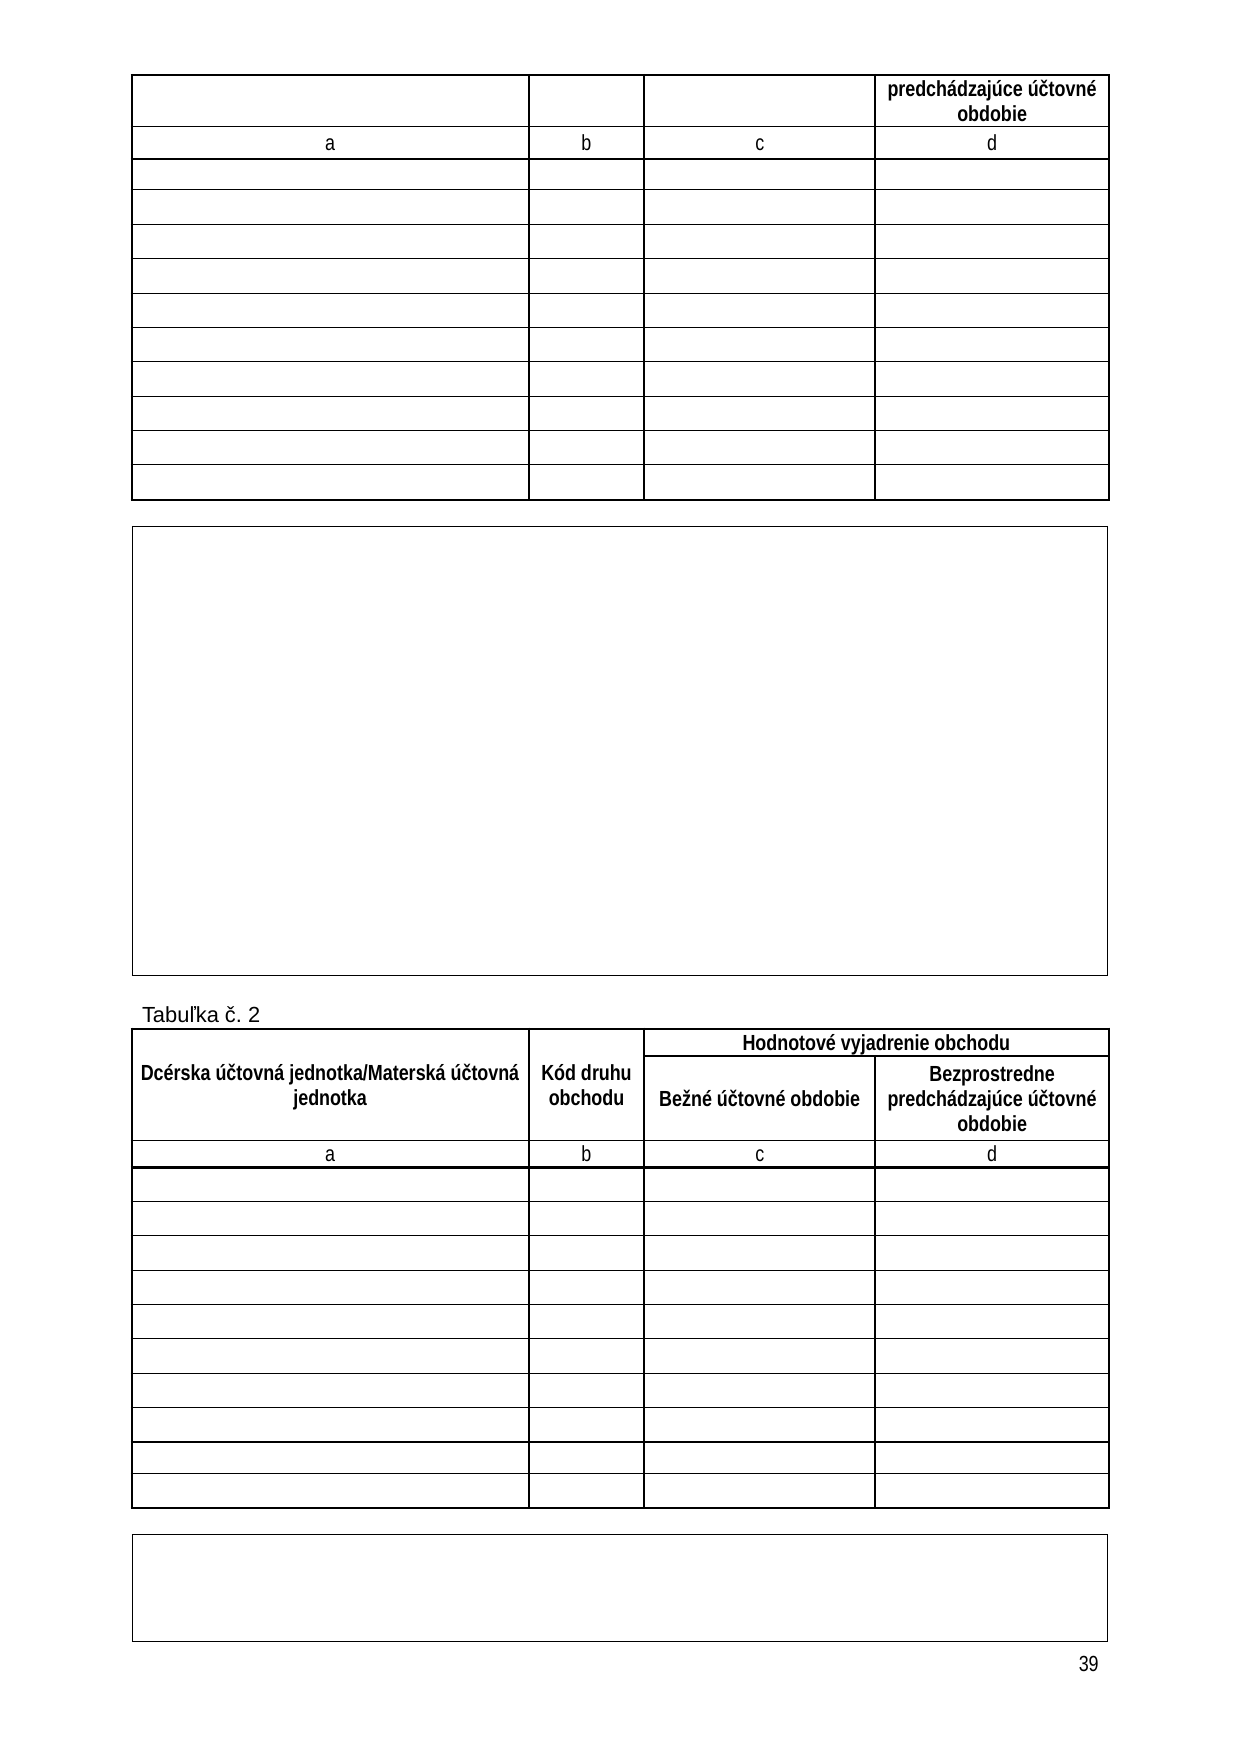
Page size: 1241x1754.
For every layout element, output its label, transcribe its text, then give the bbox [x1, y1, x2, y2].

table_cell [530, 225, 643, 258]
table_cell [876, 328, 1108, 361]
table_cell [530, 1236, 643, 1269]
table_cell [645, 1408, 874, 1441]
table_cell [876, 259, 1108, 292]
table_cell [133, 294, 528, 327]
table_cell [645, 328, 874, 361]
table_cell [530, 1339, 643, 1373]
table_header [530, 76, 643, 126]
table_cell [133, 225, 528, 258]
table_cell [876, 160, 1108, 189]
table_cell b [530, 1141, 643, 1166]
table_cell [530, 362, 643, 396]
table_header [133, 527, 1107, 975]
table_cell [133, 1408, 528, 1441]
table_cell [530, 431, 643, 464]
table_cell [876, 1408, 1108, 1441]
table_header Hodnotové vyjadrenie obchodu [645, 1030, 1108, 1055]
table_header Kód druhu obchodu [530, 1030, 643, 1140]
table_cell [876, 397, 1108, 430]
table_cell [645, 1305, 874, 1338]
table_cell [876, 1339, 1108, 1373]
table_cell [876, 465, 1108, 499]
table_cell Bezprostredne predchádzajúce účtovné obdobie [876, 1057, 1108, 1140]
table_cell [133, 1474, 528, 1507]
table_header Dcérska účtovná jednotka/Materská účtovná jednotka [133, 1030, 528, 1140]
table_cell [133, 1374, 528, 1407]
table_cell d [876, 1141, 1108, 1166]
table_cell [133, 1339, 528, 1373]
table_cell [530, 1374, 643, 1407]
table_cell [133, 362, 528, 396]
table_cell predchádzajúce účtovné obdobie [876, 76, 1108, 126]
table_cell [530, 294, 643, 327]
table_cell [530, 190, 643, 224]
table_cell [876, 1169, 1108, 1201]
table_cell [645, 225, 874, 258]
table_cell Bežné účtovné obdobie [645, 1057, 874, 1140]
table_cell [645, 160, 874, 189]
table_cell [645, 190, 874, 224]
table_cell [530, 160, 643, 189]
table_cell [530, 328, 643, 361]
table_cell [876, 1305, 1108, 1338]
table_cell [876, 294, 1108, 327]
table_cell [133, 1271, 528, 1304]
table_cell [530, 1443, 643, 1473]
table_cell [876, 190, 1108, 224]
table_cell [133, 328, 528, 361]
table_cell [133, 431, 528, 464]
table_cell [133, 259, 528, 292]
table_cell [876, 1271, 1108, 1304]
table_cell [645, 1474, 874, 1507]
table_cell [530, 1169, 643, 1201]
table_cell c [645, 1141, 874, 1166]
table_cell [530, 1202, 643, 1235]
table_cell [645, 259, 874, 292]
table_cell [530, 397, 643, 430]
table_cell [645, 1271, 874, 1304]
table_header [133, 1535, 1107, 1641]
table_cell [133, 160, 528, 189]
table_cell [876, 431, 1108, 464]
table_cell [645, 76, 874, 126]
table_cell [645, 1339, 874, 1373]
table_cell [133, 190, 528, 224]
table_cell c [645, 127, 874, 158]
table_cell [645, 397, 874, 430]
table_cell [876, 1202, 1108, 1235]
table_cell [133, 1236, 528, 1269]
table_cell [876, 362, 1108, 396]
table_cell b [530, 127, 643, 158]
table_cell [645, 362, 874, 396]
table_cell [133, 1305, 528, 1338]
table_cell [645, 1374, 874, 1407]
table_cell [530, 1474, 643, 1507]
table_cell [645, 1169, 874, 1201]
text Tabuľka č. 2 [142, 1002, 1098, 1027]
table_cell [530, 1271, 643, 1304]
table_cell a [133, 1141, 528, 1166]
table_cell [645, 1202, 874, 1235]
table_cell [530, 259, 643, 292]
table_header [133, 76, 528, 126]
table_cell [645, 431, 874, 464]
table_cell [133, 397, 528, 430]
table_cell [876, 1443, 1108, 1473]
table_cell [133, 465, 528, 499]
table_cell [645, 1236, 874, 1269]
table_cell [530, 1408, 643, 1441]
table_cell [876, 1374, 1108, 1407]
table_cell a [133, 127, 528, 158]
table_cell [876, 225, 1108, 258]
table_cell [645, 1443, 874, 1473]
table_cell [645, 465, 874, 499]
table_cell [645, 294, 874, 327]
table_cell [876, 1236, 1108, 1269]
table_cell [133, 1169, 528, 1201]
table_cell [530, 465, 643, 499]
table_cell [876, 1474, 1108, 1507]
table_cell d [876, 127, 1108, 158]
table_cell [133, 1443, 528, 1473]
table_cell [530, 1305, 643, 1338]
table_cell [133, 1202, 528, 1235]
